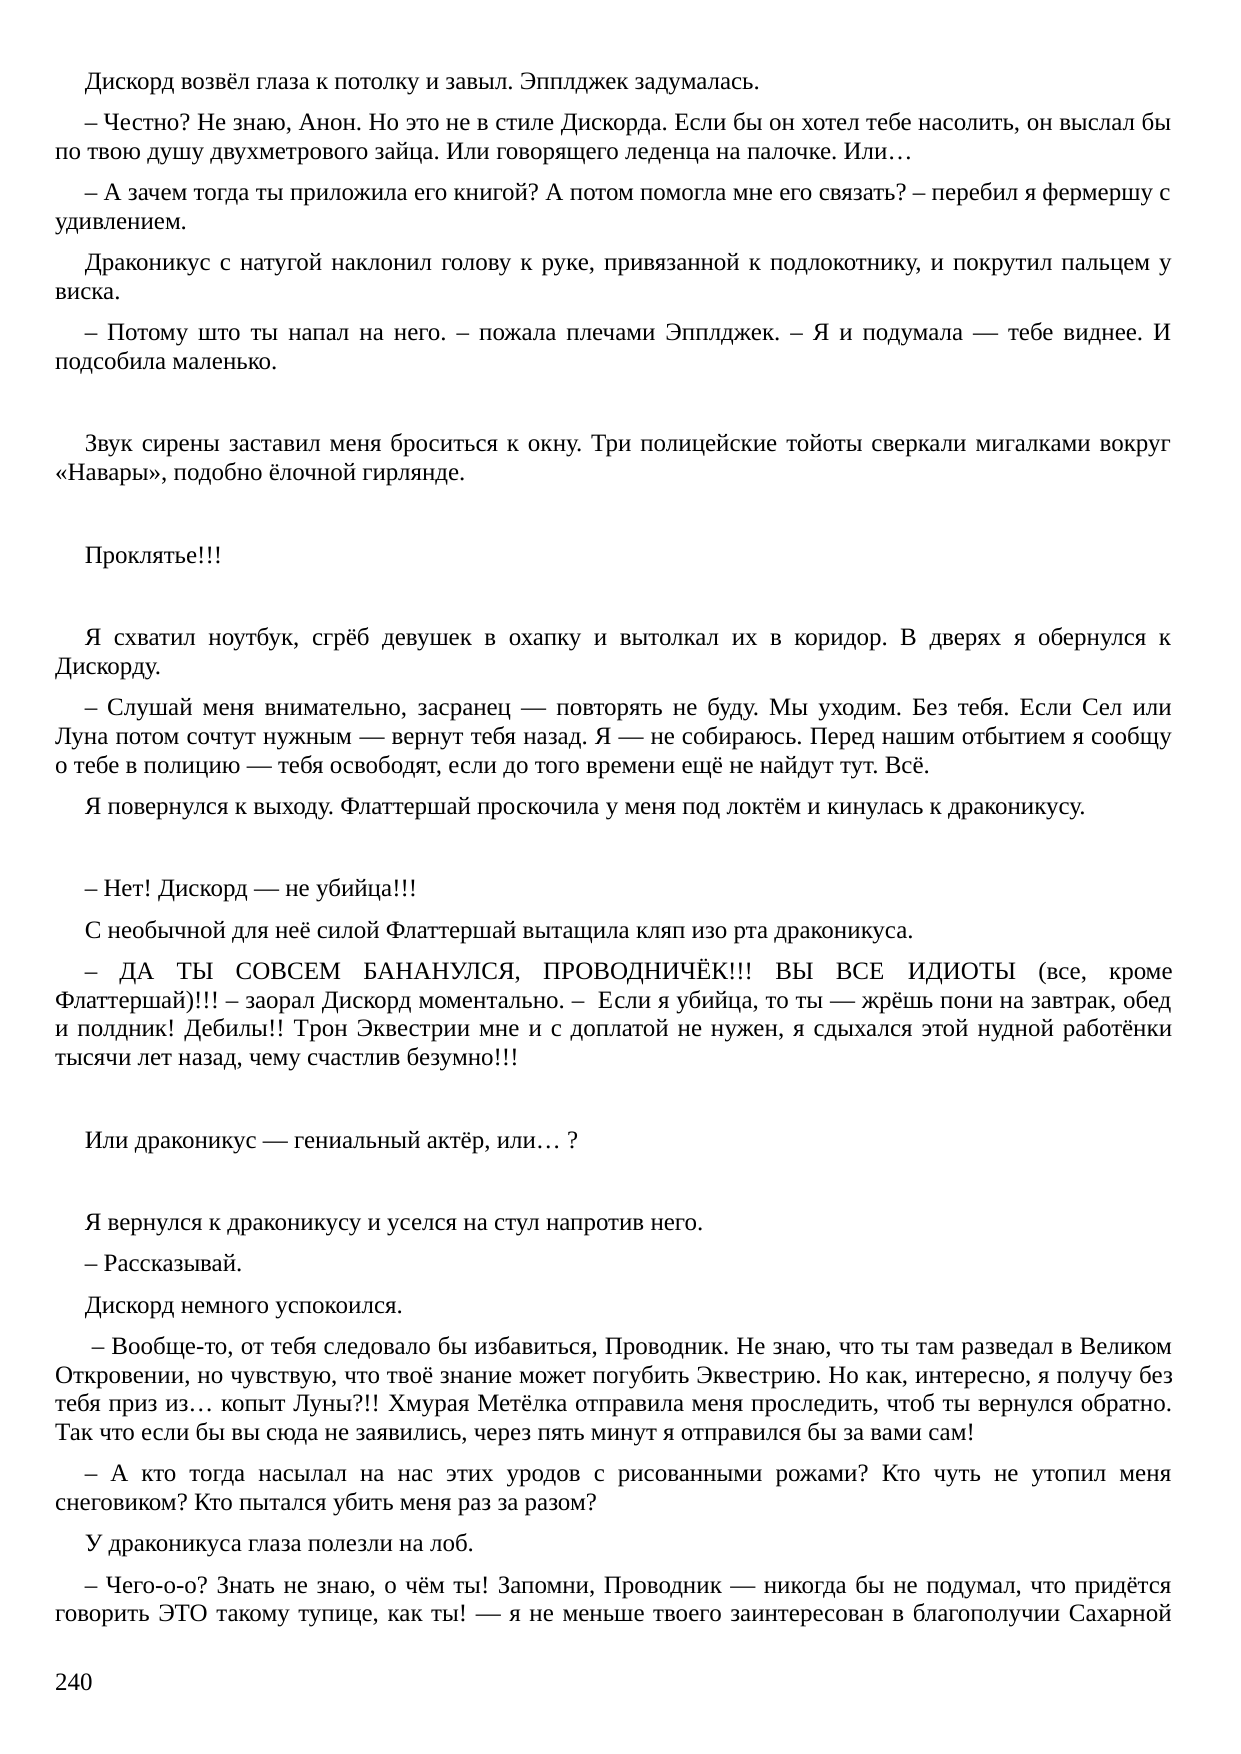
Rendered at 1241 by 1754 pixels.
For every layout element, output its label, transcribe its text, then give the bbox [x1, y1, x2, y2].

text – А зачем тогда ты приложила его книгой? А потом помогла мне его связать? – перебил я фермершу с удивлением. [55, 177, 1173, 235]
text – Честно? Не знаю, Анон. Но это не в стиле Дискорда. Если бы он хотел тебе насолить, он выслал бы по твою душу двухметрового зайца. Или говорящего леденца на палочке. Или… [55, 107, 1173, 165]
text – А кто тогда насылал на нас этих уродов с рисованными рожами? Кто чуть не утопил меня снеговиком? Кто пытался убить меня раз за разом? [55, 1458, 1173, 1516]
text Я схватил ноутбук, сгрёб девушек в охапку и вытолкал их в коридор. В дверях я обернулся к Дискорду. [55, 622, 1173, 680]
text Дискорд возвёл глаза к потолку и завыл. Эпплджек задумалась. [55, 66, 1173, 95]
text Дискорд немного успокоился. [55, 1290, 1173, 1318]
text – Слушай меня внимательно, засранец — повторять не буду. Мы уходим. Без тебя. Если Сел или Луна потом сочтут нужным — вернут тебя назад. Я — не собираюсь. Перед нашим отбытием я сообщу о тебе в полицию — тебя освободят, если до того времени ещё не найдут тут. Всё. [55, 692, 1173, 778]
text Или драконикус — гениальный актёр, или… ? [55, 1125, 1173, 1153]
text – Чего-о-о? Знать не знаю, о чём ты! Запомни, Проводник — никогда бы не подумал, что придётся говорить ЭТО такому тупице, как ты! — я не меньше твоего заинтересован в благополучии Сахарной [55, 1570, 1173, 1627]
text Драконикус с натугой наклонил голову к руке, привязанной к подлокотнику, и покрутил пальцем у виска. [55, 247, 1173, 305]
text – ДА ТЫ СОВСЕМ БАНАНУЛСЯ, ПРОВОДНИЧЁК!!! ВЫ ВСЕ ИДИОТЫ (все, кроме Флаттершай)!!! – заорал Дискорд моментально. – Если я убийца, то ты — жрёшь пони на завтрак, обед и полдник! Дебилы!! Трон Эквестрии мне и с доплатой не нужен, я сдыхался этой нудной работёнки тысячи лет назад, чему счастлив безумно!!! [55, 956, 1173, 1071]
text С необычной для неё силой Флаттершай вытащила кляп изо рта драконикуса. [55, 915, 1173, 943]
text – Потому што ты напал на него. – пожала плечами Эпплджек. – Я и подумала — тебе виднее. И подсобила маленько. [55, 317, 1173, 375]
text У драконикуса глаза полезли на лоб. [55, 1528, 1173, 1557]
text Я вернулся к драконикусу и уселся на стул напротив него. [55, 1207, 1173, 1236]
text Звук сирены заставил меня броситься к окну. Три полицейские тойоты сверкали мигалками вокруг «Навары», подобно ёлочной гирлянде. [55, 428, 1173, 486]
text – Рассказывай. [55, 1248, 1173, 1277]
text Я повернулся к выходу. Флаттершай проскочила у меня под локтём и кинулась к драконикусу. [55, 791, 1173, 820]
text Проклятье!!! [55, 540, 1173, 568]
text – Нет! Дискорд — не убийца!!! [55, 873, 1173, 902]
text – Вообще-то, от тебя следовало бы избавиться, Проводник. Не знаю, что ты там разведал в Великом Откровении, но чувствую, что твоё знание может погубить Эквестрию. Но как, интересно, я получу без тебя приз из… копыт Луны?!! Хмурая Метёлка отправила меня проследить, чтоб ты вернулся обратно. Так что если бы вы сюда не заявились, через пять минут я отправился бы за вами сам! [55, 1331, 1173, 1446]
